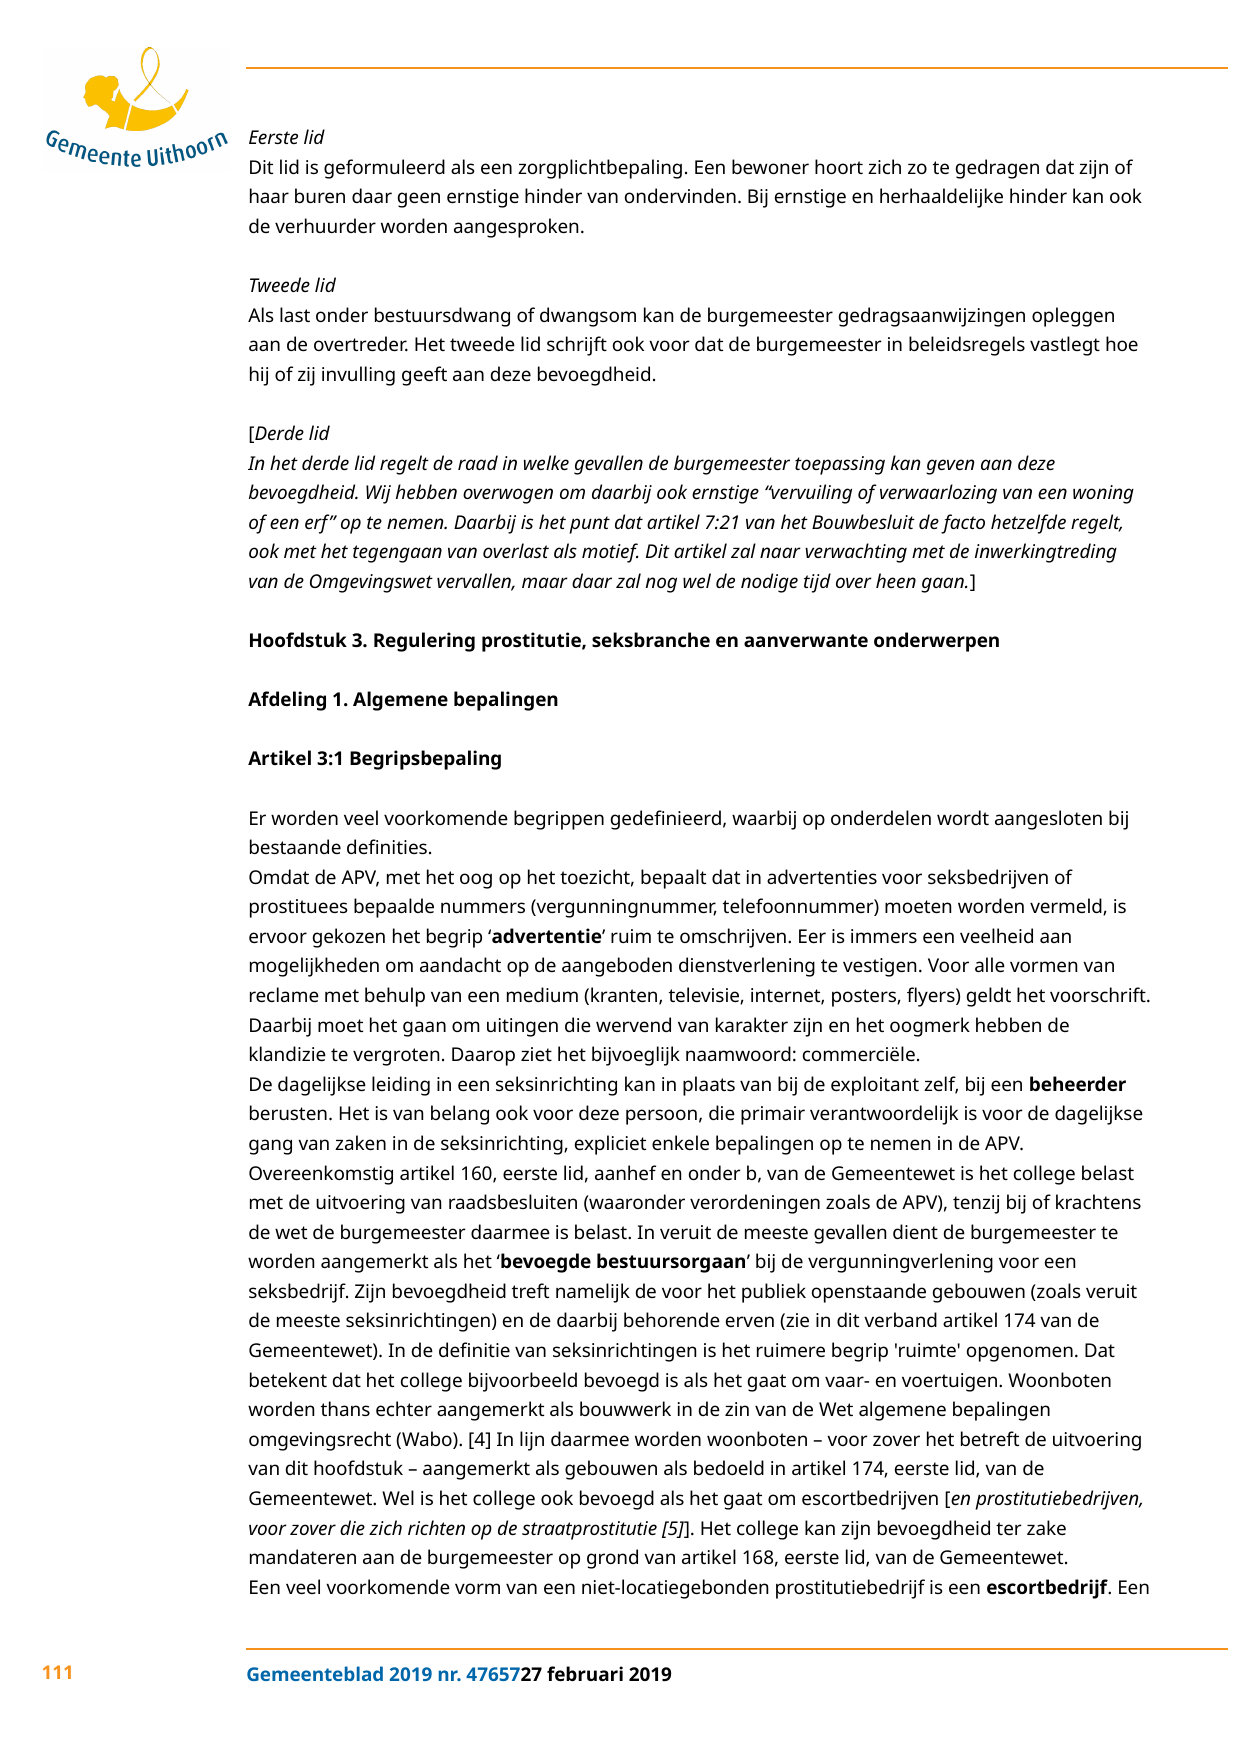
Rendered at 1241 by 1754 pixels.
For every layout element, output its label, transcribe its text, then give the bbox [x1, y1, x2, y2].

text Eerste lid [248, 124, 1152, 150]
text In het derde lid regelt de raad in welke gevallen de burgemeester toepassing kan geven aan deze bevoegdheid. Wij hebben overwogen om daarbij ook ernstige “vervuiling of verwaarlozing van een woning of een erf” op te nemen. Daarbij is het punt dat artikel 7:21 van het Bouwbesluit de facto hetzelfde regelt, ook met het tegengaan van overlast als motief. Dit artikel zal naar verwachting met de inwerkingtreding van de Omgevingswet vervallen, maar daar zal nog wel de nodige tijd over heen gaan.] [248, 450, 1152, 594]
text Als last onder bestuursdwang of dwangsom kan de burgemeester gedragsaanwijzingen opleggen aan de overtreder. Het tweede lid schrijft ook voor dat de burgemeester in beleidsregels vastlegt hoe hij of zij invulling geeft aan deze bevoegdheid. [248, 302, 1152, 387]
text Overeenkomstig artikel 160, eerste lid, aanhef en onder b, van de Gemeentewet is het college belast met de uitvoering van raadsbesluiten (waaronder verordeningen zoals de APV), tenzij bij of krachtens de wet de burgemeester daarmee is belast. In veruit de meeste gevallen dient de burgemeester te worden aangemerkt als het ‘bevoegde bestuursorgaan’ bij de vergunningverlening voor een seksbedrijf. Zijn bevoegdheid treft namelijk de voor het publiek openstaande gebouwen (zoals veruit de meeste seksinrichtingen) en de daarbij behorende erven (zie in dit verband artikel 174 van de Gemeentewet). In de definitie van seksinrichtingen is het ruimere begrip 'ruimte' opgenomen. Dat betekent dat het college bijvoorbeeld bevoegd is als het gaat om vaar- en voertuigen. Woonboten worden thans echter aangemerkt als bouwwerk in de zin van de Wet algemene bepalingen omgevingsrecht (Wabo). [4] In lijn daarmee worden woonboten – voor zover het betreft de uitvoering van dit hoofdstuk – aangemerkt als gebouwen als bedoeld in artikel 174, eerste lid, van de Gemeentewet. Wel is het college ook bevoegd als het gaat om escortbedrijven [en prostitutiebedrijven, voor zover die zich richten op de straatprostitutie [5]]. Het college kan zijn bevoegdheid ter zake mandateren aan de burgemeester op grond van artikel 168, eerste lid, van de Gemeentewet. [248, 1160, 1152, 1570]
text Tweede lid [248, 272, 1152, 298]
text Een veel voorkomende vorm van een niet-locatiegebonden prostitutiebedrijf is een escortbedrijf. Een [248, 1574, 1152, 1600]
text Hoofdstuk 3. Regulering prostitutie, seksbranche en aanverwante onderwerpen [248, 627, 1152, 653]
text Er worden veel voorkomende begrippen gedefinieerd, waarbij op onderdelen wordt aangesloten bij bestaande definities. [248, 805, 1152, 860]
text [Derde lid [248, 420, 1152, 446]
text Artikel 3:1 Begripsbepaling [248, 746, 1152, 771]
text De dagelijkse leiding in een seksinrichting kan in plaats van bij de exploitant zelf, bij een beheerder berusten. Het is van belang ook voor deze persoon, die primair verantwoordelijk is voor de dagelijkse gang van zaken in de seksinrichting, expliciet enkele bepalingen op te nemen in de APV. [248, 1071, 1152, 1156]
text Afdeling 1. Algemene bepalingen [248, 686, 1152, 712]
picture [41, 47, 231, 172]
text Dit lid is geformuleerd als een zorgplichtbepaling. Een bewoner hoort zich zo te gedragen dat zijn of haar buren daar geen ernstige hinder van ondervinden. Bij ernstige en herhaaldelijke hinder kan ook de verhuurder worden aangesproken. [248, 154, 1152, 239]
text Omdat de APV, met het oog op het toezicht, bepaalt dat in advertenties voor seksbedrijven of prostituees bepaalde nummers (vergunningnummer, telefoonnummer) moeten worden vermeld, is ervoor gekozen het begrip ‘advertentie’ ruim te omschrijven. Eer is immers een veelheid aan mogelijkheden om aandacht op de aangeboden dienstverlening te vestigen. Voor alle vormen van reclame met behulp van een medium (kranten, televisie, internet, posters, flyers) geldt het voorschrift. Daarbij moet het gaan om uitingen die wervend van karakter zijn en het oogmerk hebben de klandizie te vergroten. Daarop ziet het bijvoeglijk naamwoord: commerciële. [248, 864, 1152, 1067]
